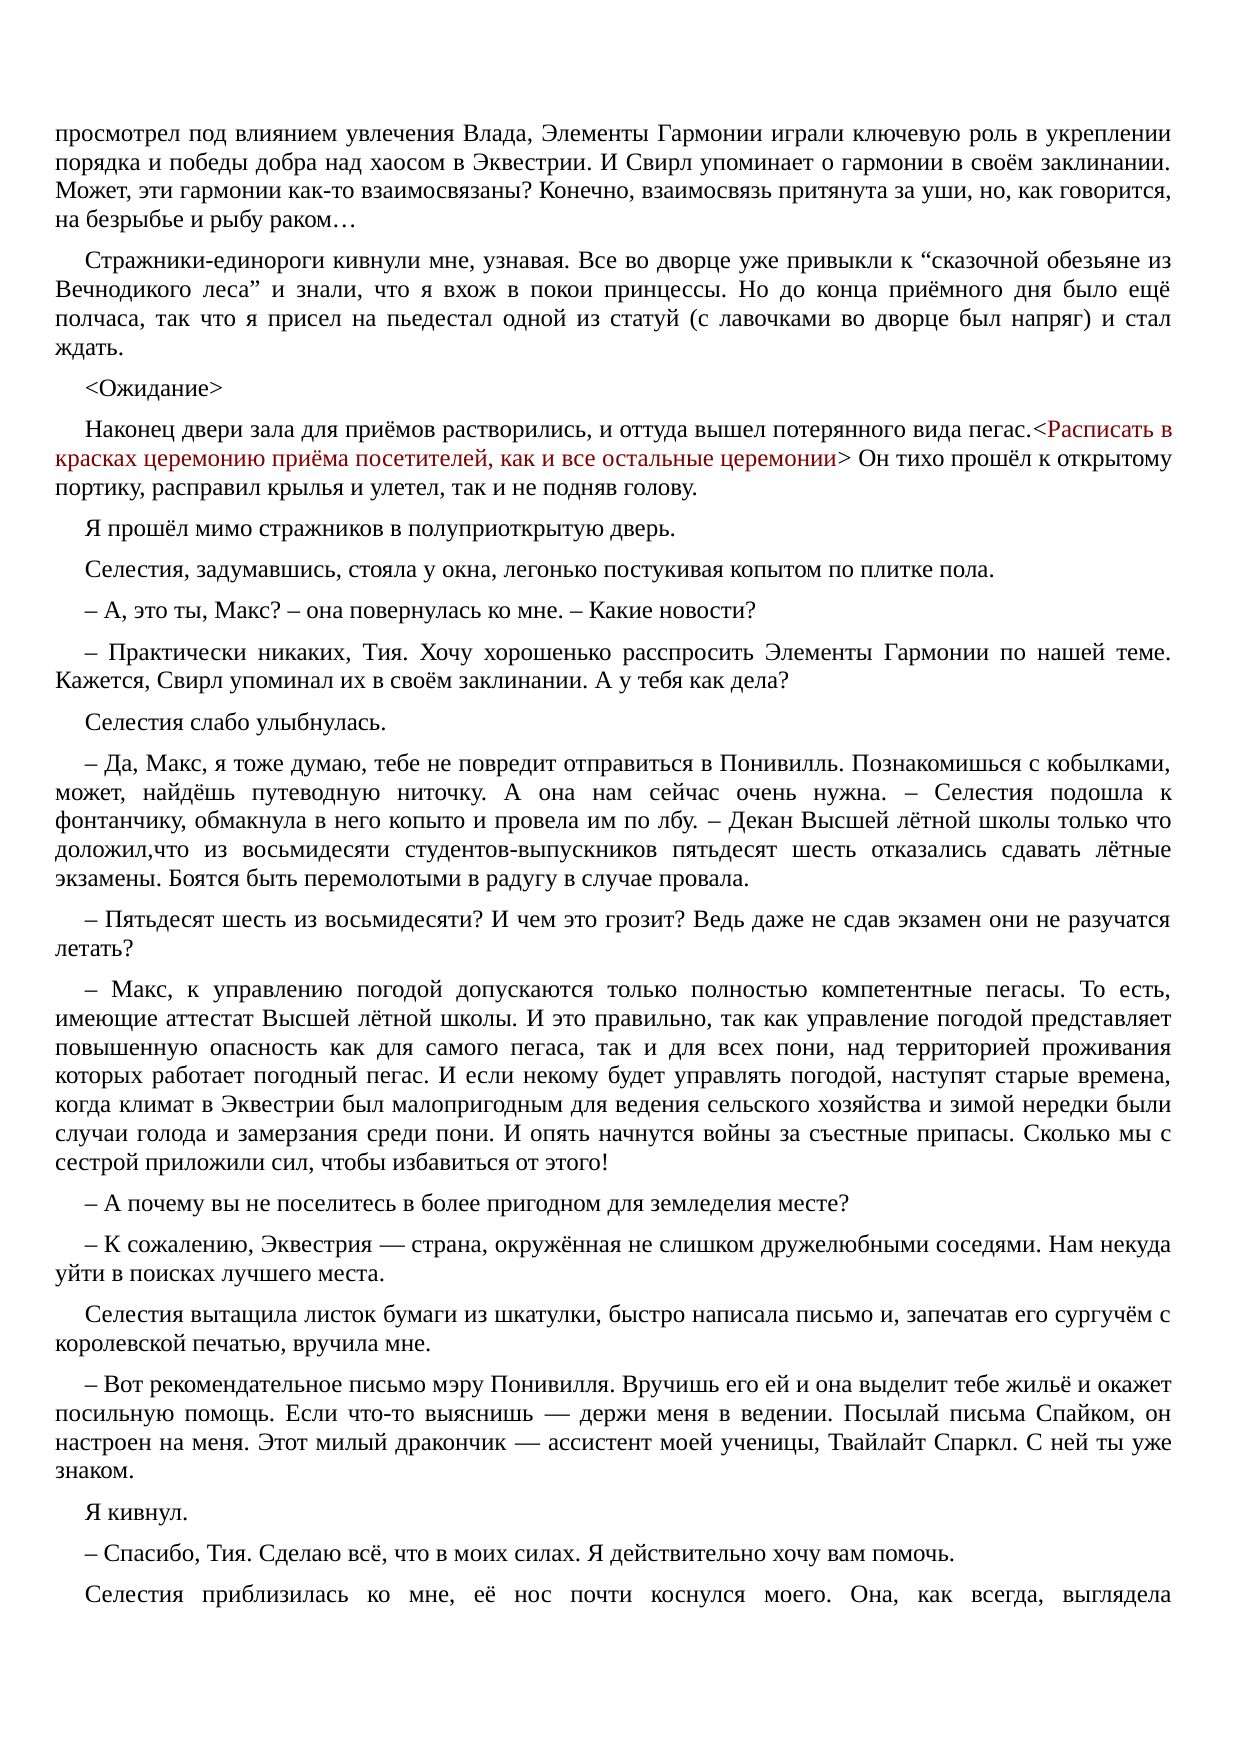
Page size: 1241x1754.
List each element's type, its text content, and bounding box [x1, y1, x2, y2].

text Я кивнул. [55, 1497, 1172, 1526]
text – А почему вы не поселитесь в более пригодном для земледелия месте? [55, 1188, 1172, 1217]
text <Ожидание> [55, 373, 1172, 402]
text Я прошёл мимо стражников в полуприоткрытую дверь. [55, 513, 1172, 542]
text – Вот рекомендательное письмо мэру Понивилля. Вручишь его ей и она выделит тебе жильё и окажет посильную помощь. Если что-то выяснишь — держи меня в ведении. Посылай письма Спайком, он настроен на меня. Этот милый дракончик — ассистент моей ученицы, Твайлайт Спаркл. С ней ты уже знаком. [55, 1369, 1172, 1484]
text Селестия вытащила листок бумаги из шкатулки, быстро написала письмо и, запечатав его сургучём с королевской печатью, вручила мне. [55, 1299, 1172, 1357]
text Селестия слабо улыбнулась. [55, 707, 1172, 736]
text Наконец двери зала для приёмов растворились, и оттуда вышел потерянного вида пегас.<Расписать в красках церемонию приёма посетителей, как и все остальные церемонии> Он тихо прошёл к открытому портику, расправил крылья и улетел, так и не подняв голову. [55, 414, 1172, 501]
text – Да, Макс, я тоже думаю, тебе не повредит отправиться в Понивилль. Познакомишься с кобылками, может, найдёшь путеводную ниточку. А она нам сейчас очень нужна. – Селестия подошла к фонтанчику, обмакнула в него копыто и провела им по лбу. – Декан Высшей лётной школы только что доложил,что из восьмидесяти студентов-выпускников пятьдесят шесть отказались сдавать лётные экзамены. Боятся быть перемолотыми в радугу в случае провала. [55, 748, 1172, 892]
text – Практически никаких, Тия. Хочу хорошенько расспросить Элементы Гармонии по нашей теме. Кажется, Свирл упоминал их в своём заклинании. А у тебя как дела? [55, 637, 1172, 694]
text Селестия, задумавшись, стояла у окна, легонько постукивая копытом по плитке пола. [55, 554, 1172, 583]
text просмотрел под влиянием увлечения Влада, Элементы Гармонии играли ключевую роль в укреплении порядка и победы добра над хаосом в Эквестрии. И Свирл упоминает о гармонии в своём заклинании. Может, эти гармонии как-то взаимосвязаны? Конечно, взаимосвязь притянута за уши, но, как говорится, на безрыбье и рыбу раком… [55, 118, 1172, 233]
text – Спасибо, Тия. Сделаю всё, что в моих силах. Я действительно хочу вам помочь. [55, 1538, 1172, 1567]
text – А, это ты, Макс? – она повернулась ко мне. – Какие новости? [55, 596, 1172, 624]
text – К сожалению, Эквестрия — страна, окружённая не слишком дружелюбными соседями. Нам некуда уйти в поисках лучшего места. [55, 1229, 1172, 1287]
text Селестия приблизилась ко мне, её нос почти коснулся моего. Она, как всегда, выглядела [55, 1579, 1172, 1608]
text – Макс, к управлению погодой допускаются только полностью компетентные пегасы. То есть, имеющие аттестат Высшей лётной школы. И это правильно, так как управление погодой представляет повышенную опасность как для самого пегаса, так и для всех пони, над территорией проживания которых работает погодный пегас. И если некому будет управлять погодой, наступят старые времена, когда климат в Эквестрии был малопригодным для ведения сельского хозяйства и зимой нередки были случаи голода и замерзания среди пони. И опять начнутся войны за съестные припасы. Сколько мы с сестрой приложили сил, чтобы избавиться от этого! [55, 974, 1172, 1176]
text Стражники-единороги кивнули мне, узнавая. Все во дворце уже привыкли к “сказочной обезьяне из Вечнодикого леса” и знали, что я вхож в покои принцессы. Но до конца приёмного дня было ещё полчаса, так что я присел на пьедестал одной из статуй (с лавочками во дворце был напряг) и стал ждать. [55, 246, 1172, 361]
text – Пятьдесят шесть из восьмидесяти? И чем это грозит? Ведь даже не сдав экзамен они не разучатся летать? [55, 904, 1172, 962]
